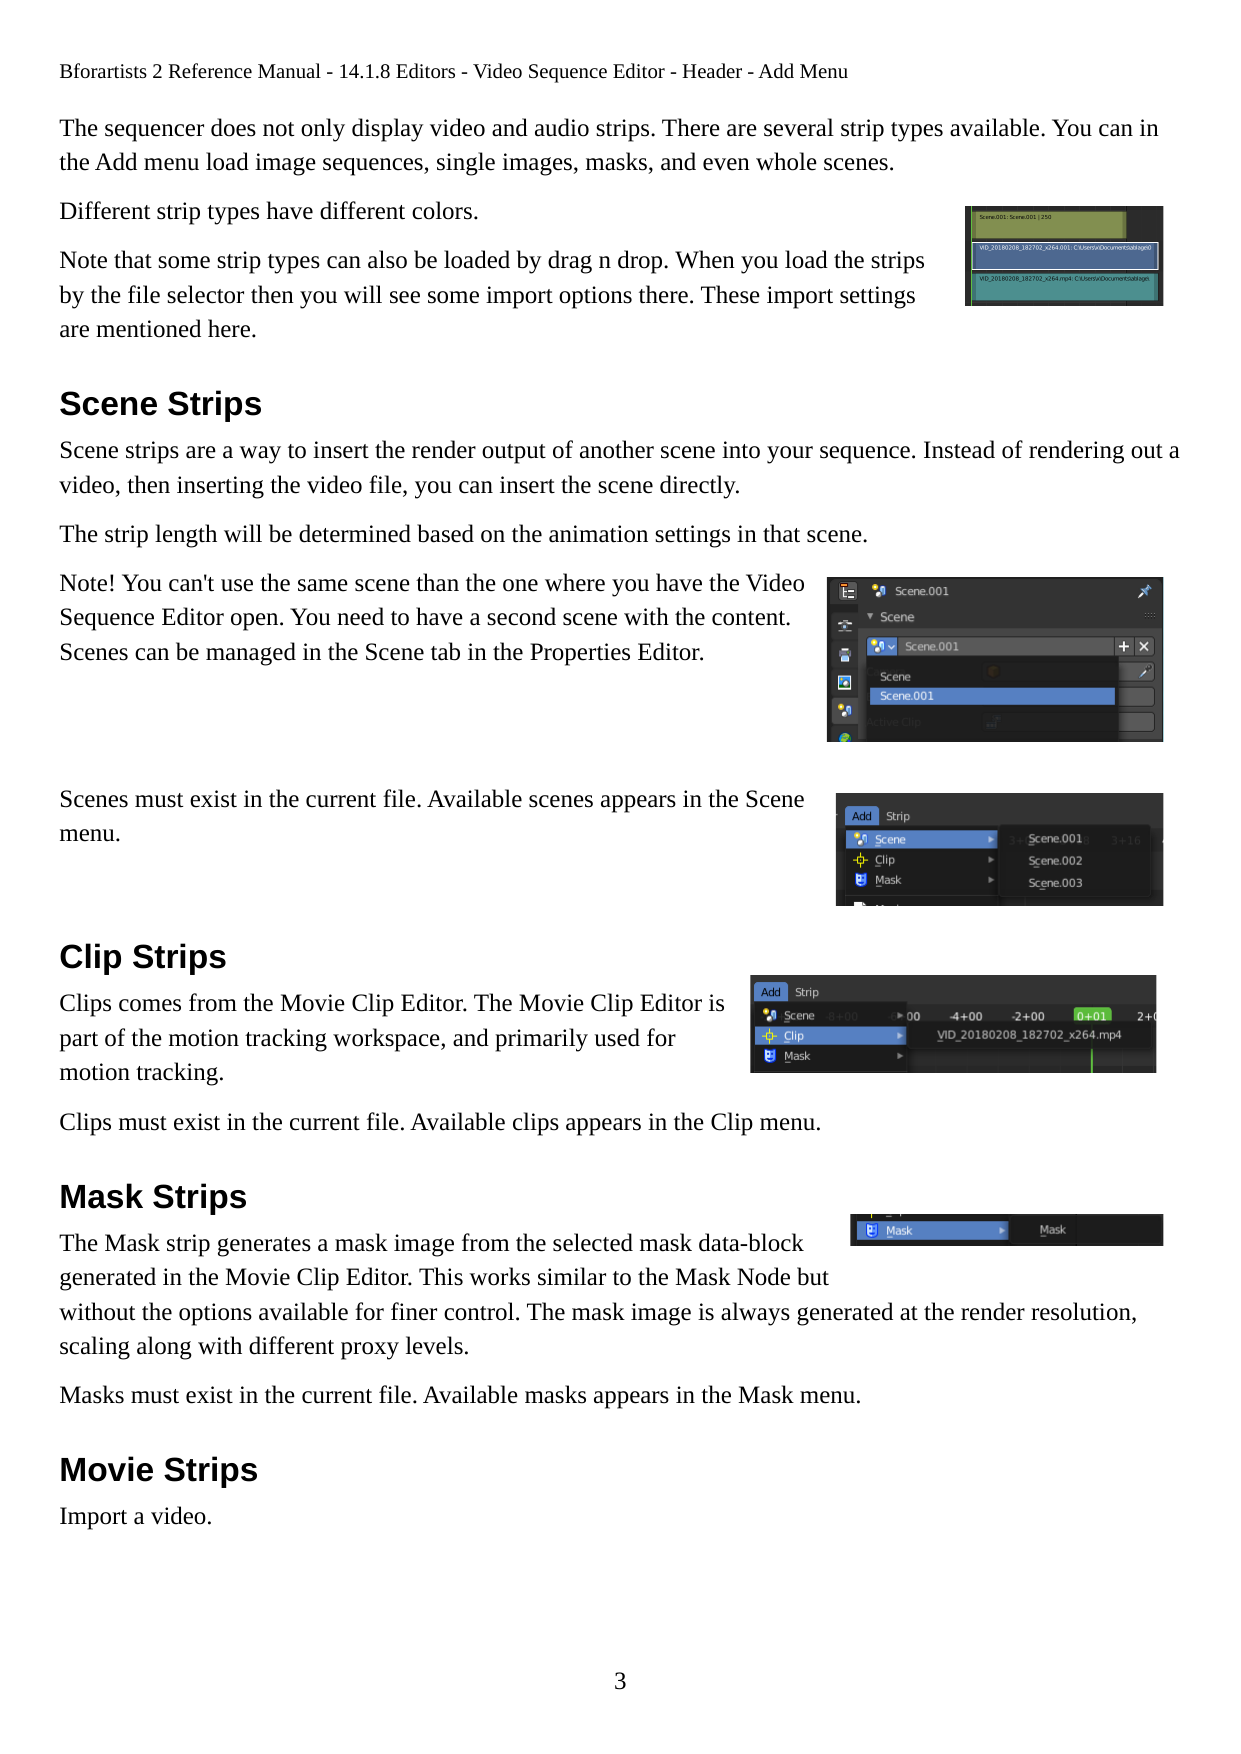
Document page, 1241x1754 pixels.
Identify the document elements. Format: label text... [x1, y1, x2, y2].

subtitle Mask Strips [59, 1176, 1181, 1215]
text Scene strips are a way to insert the render output of another scene into your sequence. Instead of rendering out a video, then inserting the video file, you can insert the scene directly. [59, 435, 1181, 498]
text Note that some strip types can also be loaded by drag n drop. When you load the strips by the file selector then you will see some import options there. These import settings are mentioned here. [59, 245, 1181, 343]
picture [835, 793, 1164, 906]
text The sequencer does not only display video and audio strips. There are several strip types available. You can in the Add menu load image sequences, single images, masks, and even whole scenes. [59, 113, 1181, 176]
text The Mask strip generates a mask image from the selected mask data-block generated in the Movie Clip Editor. This works similar to the Mask Node but without the options available for finer control. The mask image is always generated at the render resolution, scaling along with different proxy levels. [59, 1228, 1181, 1360]
text Clips comes from the Movie Clip Editor. The Movie Clip Editor is part of the motion tracking workspace, and primarily used for motion tracking. [59, 988, 1181, 1086]
subtitle Clip Strips [59, 937, 1181, 976]
text Note! You can't use the same scene than the one where you have the Video Sequence Editor open. You need to have a second scene with the content. Scenes can be managed in the Scene tab in the Properties Editor. [59, 568, 1181, 666]
picture [965, 206, 1164, 306]
text Different strip types have different colors. [59, 196, 1181, 225]
picture [750, 975, 1157, 1073]
subtitle Scene Strips [59, 384, 1181, 423]
text The strip length will be determined based on the animation settings in that scene. [59, 519, 1181, 547]
text Import a video. [59, 1501, 1181, 1530]
picture [826, 577, 1164, 742]
subtitle Movie Strips [59, 1450, 1181, 1489]
text Scenes must exist in the current file. Available scenes appears in the Scene menu. [59, 784, 1181, 847]
text Clips must exist in the current file. Available clips appears in the Clip menu. [59, 1107, 1181, 1135]
picture [850, 1214, 1164, 1246]
text Masks must exist in the current file. Available masks appears in the Mask menu. [59, 1380, 1181, 1409]
